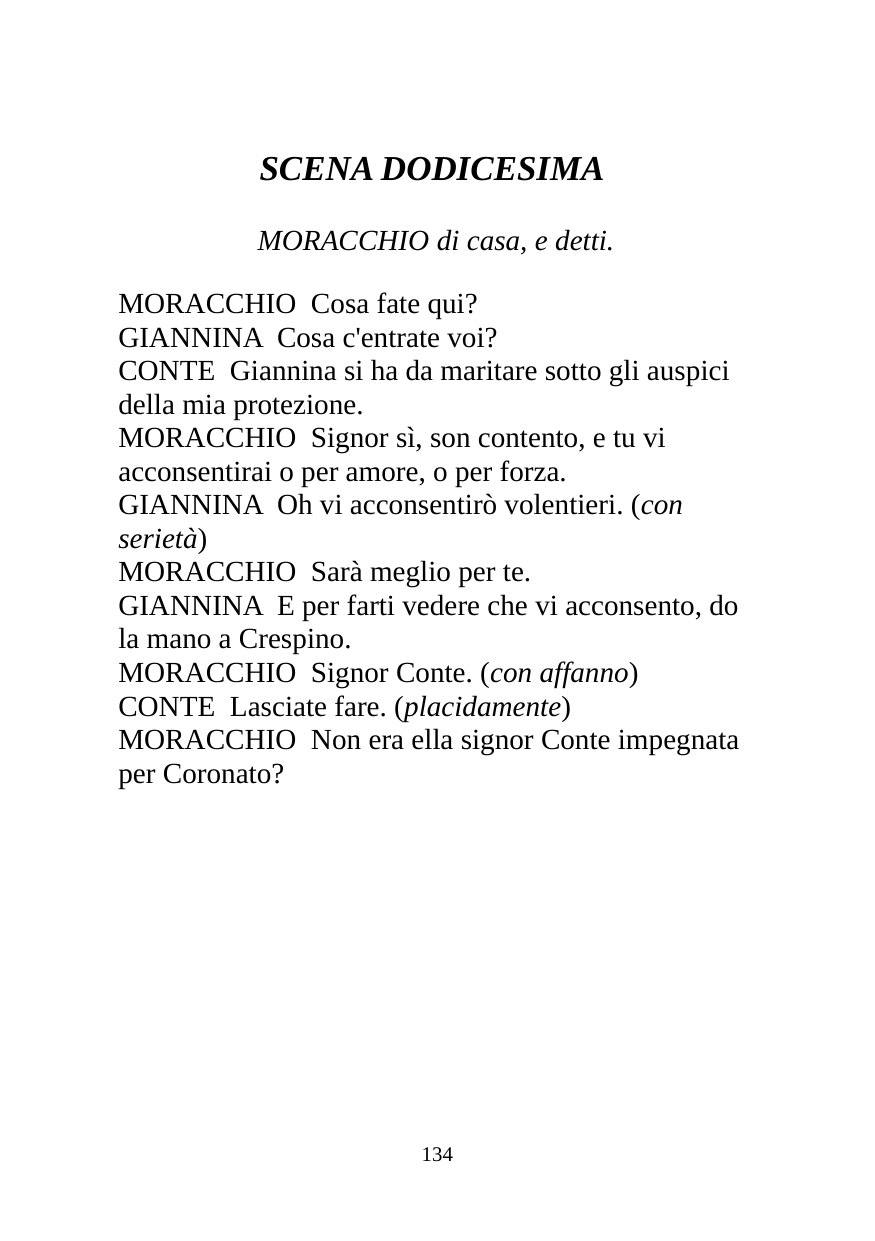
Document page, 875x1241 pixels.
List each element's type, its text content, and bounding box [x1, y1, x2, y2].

text MORACCHIO Signor Conte. (con affanno) [118, 655, 756, 689]
text GIANNINA Cosa c'entrate voi? [118, 320, 756, 353]
text MORACCHIO Non era ella signor Conte impegnata per Coronato? [118, 722, 756, 789]
text MORACCHIO Cosa fate qui? [118, 286, 756, 320]
text GIANNINA E per farti vedere che vi acconsento, do la mano a Crespino. [118, 588, 756, 655]
text MORACCHIO di casa, e detti. [118, 223, 756, 257]
text GIANNINA Oh vi acconsentirò volentieri. (con serietà) [118, 487, 756, 554]
subtitle SCENA DODICESIMA [118, 148, 756, 188]
text CONTE Lasciate fare. (placidamente) [118, 689, 756, 722]
text CONTE Giannina si ha da maritare sotto gli auspici della mia protezione. [118, 353, 756, 420]
text MORACCHIO Sarà meglio per te. [118, 554, 756, 588]
text MORACCHIO Signor sì, son contento, e tu vi acconsentirai o per amore, o per forza. [118, 420, 756, 487]
